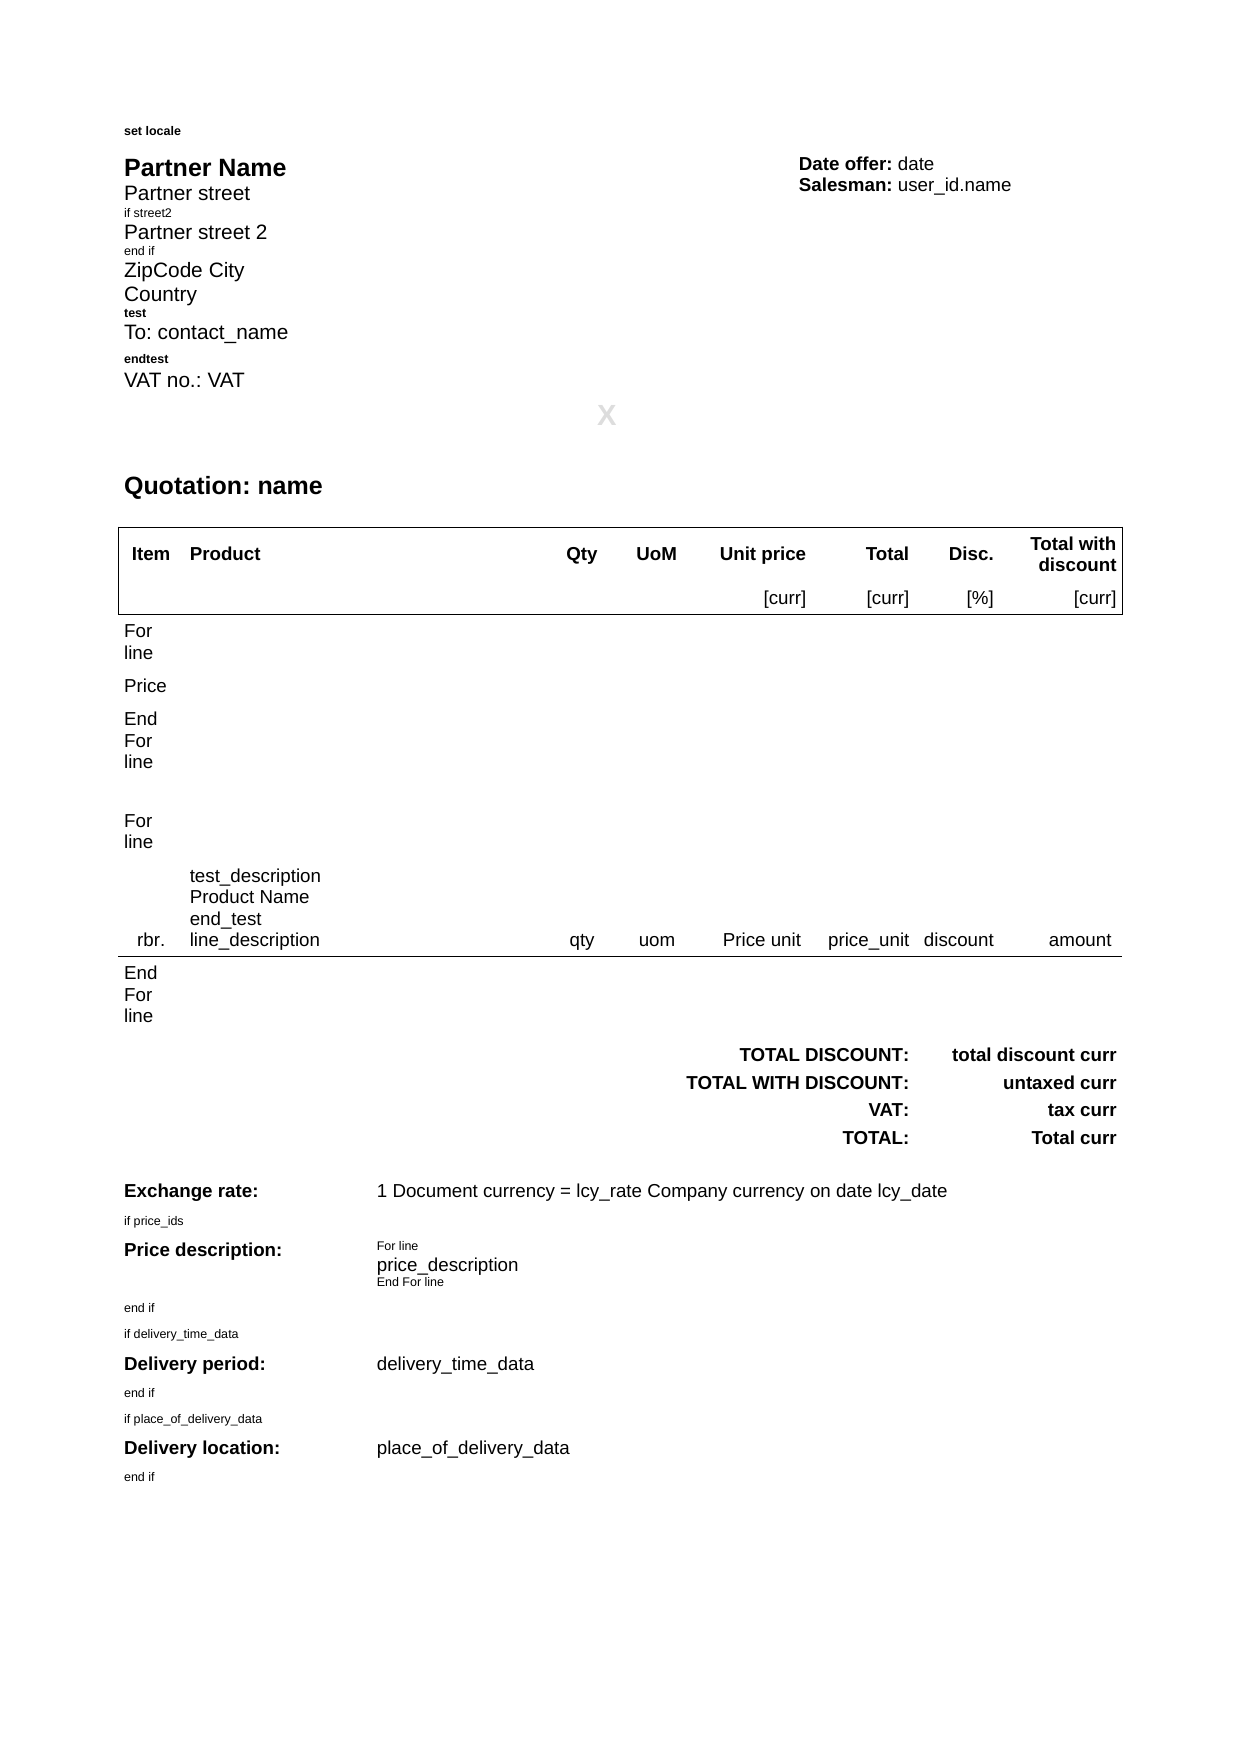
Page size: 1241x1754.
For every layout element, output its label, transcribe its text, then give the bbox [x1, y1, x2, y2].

table_cell amount [999, 859, 1122, 956]
table_header Unit price [699, 528, 812, 581]
table_header Exchange rate: [118, 1174, 371, 1207]
table_cell [184, 804, 549, 859]
table_cell [549, 581, 614, 614]
table_cell [614, 615, 699, 669]
table_cell [614, 957, 699, 1033]
table_cell For line [118, 615, 184, 669]
table_cell End For line [118, 702, 184, 778]
table_cell [812, 615, 915, 669]
table_cell [915, 957, 999, 1033]
table_cell end if [118, 1295, 1122, 1321]
table_cell [184, 957, 549, 1033]
table_cell total discount curr untaxed curr tax curr Total curr [915, 1033, 1122, 1160]
table_header 1 Document currency = lcy_rate Company currency on date lcy_date [371, 1174, 1122, 1207]
table_cell [119, 581, 184, 614]
table_cell if place_of_delivery_data [118, 1406, 1122, 1431]
table_cell [curr] [999, 581, 1122, 614]
table_header if delivery_time_data [118, 1321, 1122, 1347]
table_cell Delivery location: [118, 1431, 371, 1464]
table_cell Delivery period: [118, 1347, 371, 1380]
table_cell Price [118, 669, 1122, 702]
table_cell rbr. [118, 859, 184, 956]
table_cell discount [915, 859, 999, 956]
table_cell [699, 957, 812, 1033]
table_cell [812, 957, 915, 1033]
table_cell if price_ids [118, 1208, 1122, 1233]
table_header UoM [614, 528, 699, 581]
table_cell [699, 615, 812, 669]
table_cell [999, 702, 1122, 778]
table_cell [curr] [812, 581, 915, 614]
table_header set locale [118, 118, 1122, 147]
table_cell [812, 804, 915, 859]
table_cell Price description: [118, 1233, 371, 1295]
table_cell end if [118, 1464, 1122, 1490]
table_cell [614, 581, 699, 614]
table_cell place_of_delivery_data [371, 1431, 1122, 1464]
table_cell [%] [915, 581, 999, 614]
table_cell Date offer: date Salesman: user_id.name [793, 147, 1122, 398]
table_header Qty [549, 528, 614, 581]
table_cell [812, 702, 915, 778]
table_cell Price unit [699, 859, 812, 956]
table_cell Partner Name Partner street if street2 Partner street 2 end if ZipCode City Country test To: contact_name endtest VAT no.: VAT [118, 147, 793, 398]
table_cell [549, 615, 614, 669]
table_cell [999, 804, 1122, 859]
table_cell End For line [118, 957, 184, 1033]
table_cell [614, 804, 699, 859]
table_cell end if [118, 1380, 1122, 1406]
table_cell [curr] [699, 581, 812, 614]
table_cell [549, 702, 614, 778]
table_header Item [119, 528, 184, 581]
table_cell qty [549, 859, 614, 956]
table_cell [699, 804, 812, 859]
table_cell price_unit [812, 859, 915, 956]
table_cell For line [118, 804, 184, 859]
table_cell [549, 804, 614, 859]
table_cell [915, 804, 999, 859]
table_cell [915, 702, 999, 778]
table_header Product [184, 528, 549, 581]
table_cell delivery_time_data [371, 1347, 1122, 1380]
table_cell [915, 615, 999, 669]
table_cell [999, 615, 1122, 669]
table_cell uom [614, 859, 699, 956]
table_cell [184, 581, 549, 614]
text X [118, 398, 1095, 431]
table_cell [699, 702, 812, 778]
table_header Quotation: name [118, 465, 1122, 505]
table_cell TOTAL DISCOUNT: TOTAL WITH DISCOUNT: VAT: TOTAL: [118, 1033, 915, 1160]
table_cell [184, 615, 549, 669]
table_cell [999, 957, 1122, 1033]
table_cell [118, 778, 1122, 804]
table_header Disc. [915, 528, 999, 581]
table_header Total [812, 528, 915, 581]
table_cell [614, 702, 699, 778]
table_cell [184, 702, 549, 778]
table_cell test_description Product Name end_test line_description [184, 859, 549, 956]
table_header Total with discount [999, 528, 1122, 581]
table_cell [549, 957, 614, 1033]
table_cell For line price_description End For line [371, 1233, 1122, 1295]
